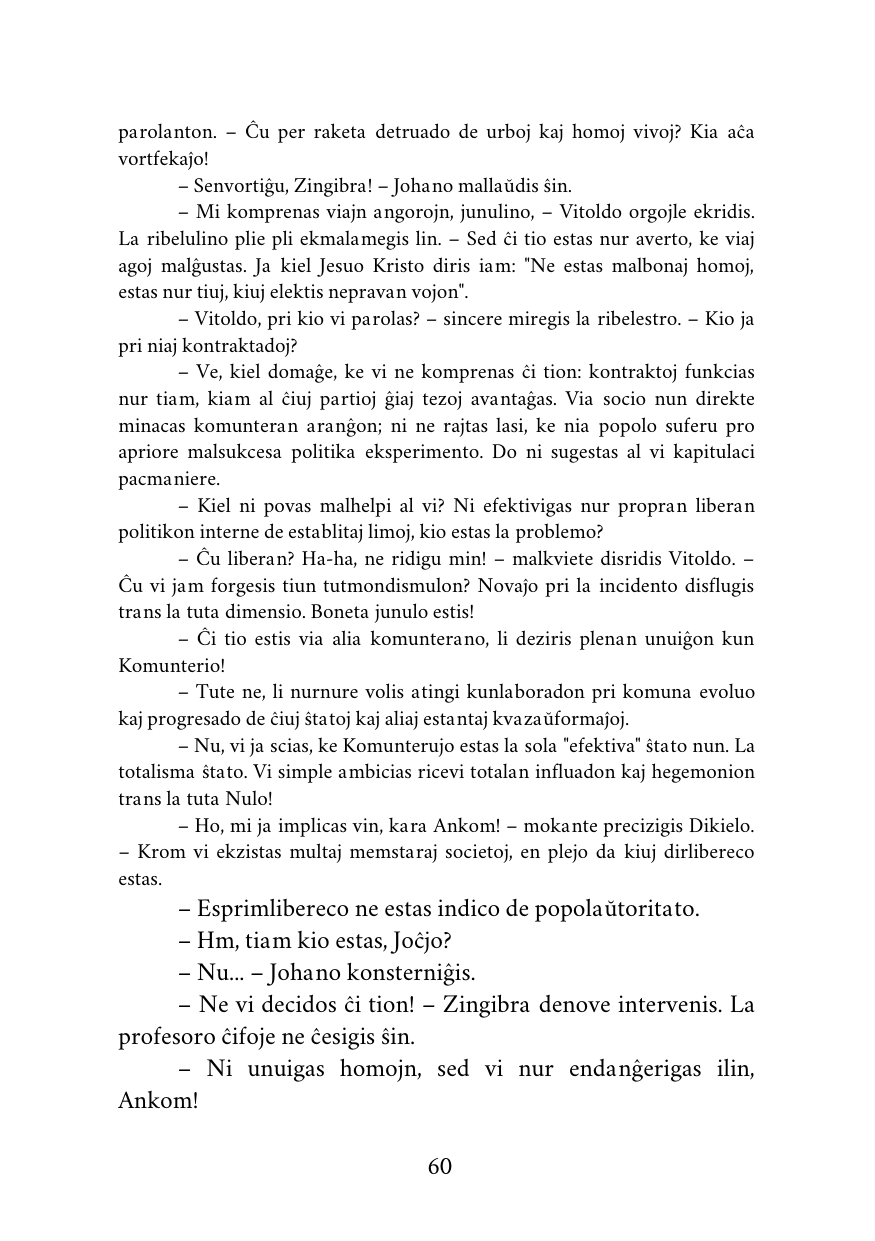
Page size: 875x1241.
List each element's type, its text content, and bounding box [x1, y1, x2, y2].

text – Hm, tiam kio estas, Joĉjo? [118, 923, 756, 956]
text – Esprimlibereco ne estas indico de popolaŭtoritato. [118, 891, 756, 923]
text – Mi komprenas viajn angorojn, junulino, – Vitoldo orgojle ekridis. La ribelulino plie pli ekmalamegis lin. – Sed ĉi tio estas nur averto, ke viaj agoj malĝustas. Ja kiel Jesuo Kristo diris iam: "Ne estas malbonaj homoj, estas nur tiuj, kiuj elektis nepravan vojon". [118, 198, 756, 305]
text – Ĉu liberan? Ha-ha, ne ridigu min! – malkviete disridis Vitoldo. – Ĉu vi jam forgesis tiun tutmondismulon? Novaĵo pri la incidento disflugis trans la tuta dimensio. Boneta junulo estis! [118, 545, 756, 625]
text – Senvortiĝu, Zingibra! – Johano mallaŭdis ŝin. [118, 171, 756, 198]
text – Tute ne, li nurnure volis atingi kunlaboradon pri komuna evoluo kaj progresado de ĉiuj ŝtatoj kaj aliaj estantaj kvazaŭformaĵoj. [118, 678, 756, 731]
text – Ni unuigas homojn, sed vi nur endanĝerigas ilin, Ankom! [118, 1052, 756, 1116]
text – Nu... – Johano konsterniĝis. [118, 956, 756, 988]
text – Ne vi decidos ĉi tion! – Zingibra denove intervenis. La profesoro ĉifoje ne ĉesigis ŝin. [118, 988, 756, 1052]
text – Ve, kiel domaĝe, ke vi ne komprenas ĉi tion: kontraktoj funkcias nur tiam, kiam al ĉiuj partioj ĝiaj tezoj avantaĝas. Via socio nun direkte minacas komunteran aranĝon; ni ne rajtas lasi, ke nia popolo suferu pro apriore malsukcesa politika eksperimento. Do ni sugestas al vi kapitulaci pacmaniere. [118, 358, 756, 491]
text – Nu, vi ja scias, ke Komunterujo estas la sola "efektiva" ŝtato nun. La totalisma ŝtato. Vi simple ambicias ricevi totalan influadon kaj hegemonion trans la tuta Nulo! [118, 731, 756, 811]
text – Ĉi tio estis via alia komunterano, li deziris plenan unuiĝon kun Komunterio! [118, 625, 756, 678]
text – Ho, mi ja implicas vin, kara Ankom! – mokante precizigis Dikielo. – Krom vi ekzistas multaj memstaraj societoj, en plejo da kiuj dirlibereco estas. [118, 811, 756, 891]
text – Kiel ni povas malhelpi al vi? Ni efektivigas nur propran liberan politikon interne de establitaj limoj, kio estas la problemo? [118, 491, 756, 545]
text parolanton. – Ĉu per raketa detruado de urboj kaj homoj vivoj? Kia aĉa vortfekaĵo! [118, 118, 756, 171]
text – Vitoldo, pri kio vi parolas? – sincere miregis la ribelestro. – Kio ja pri niaj kontraktadoj? [118, 305, 756, 358]
